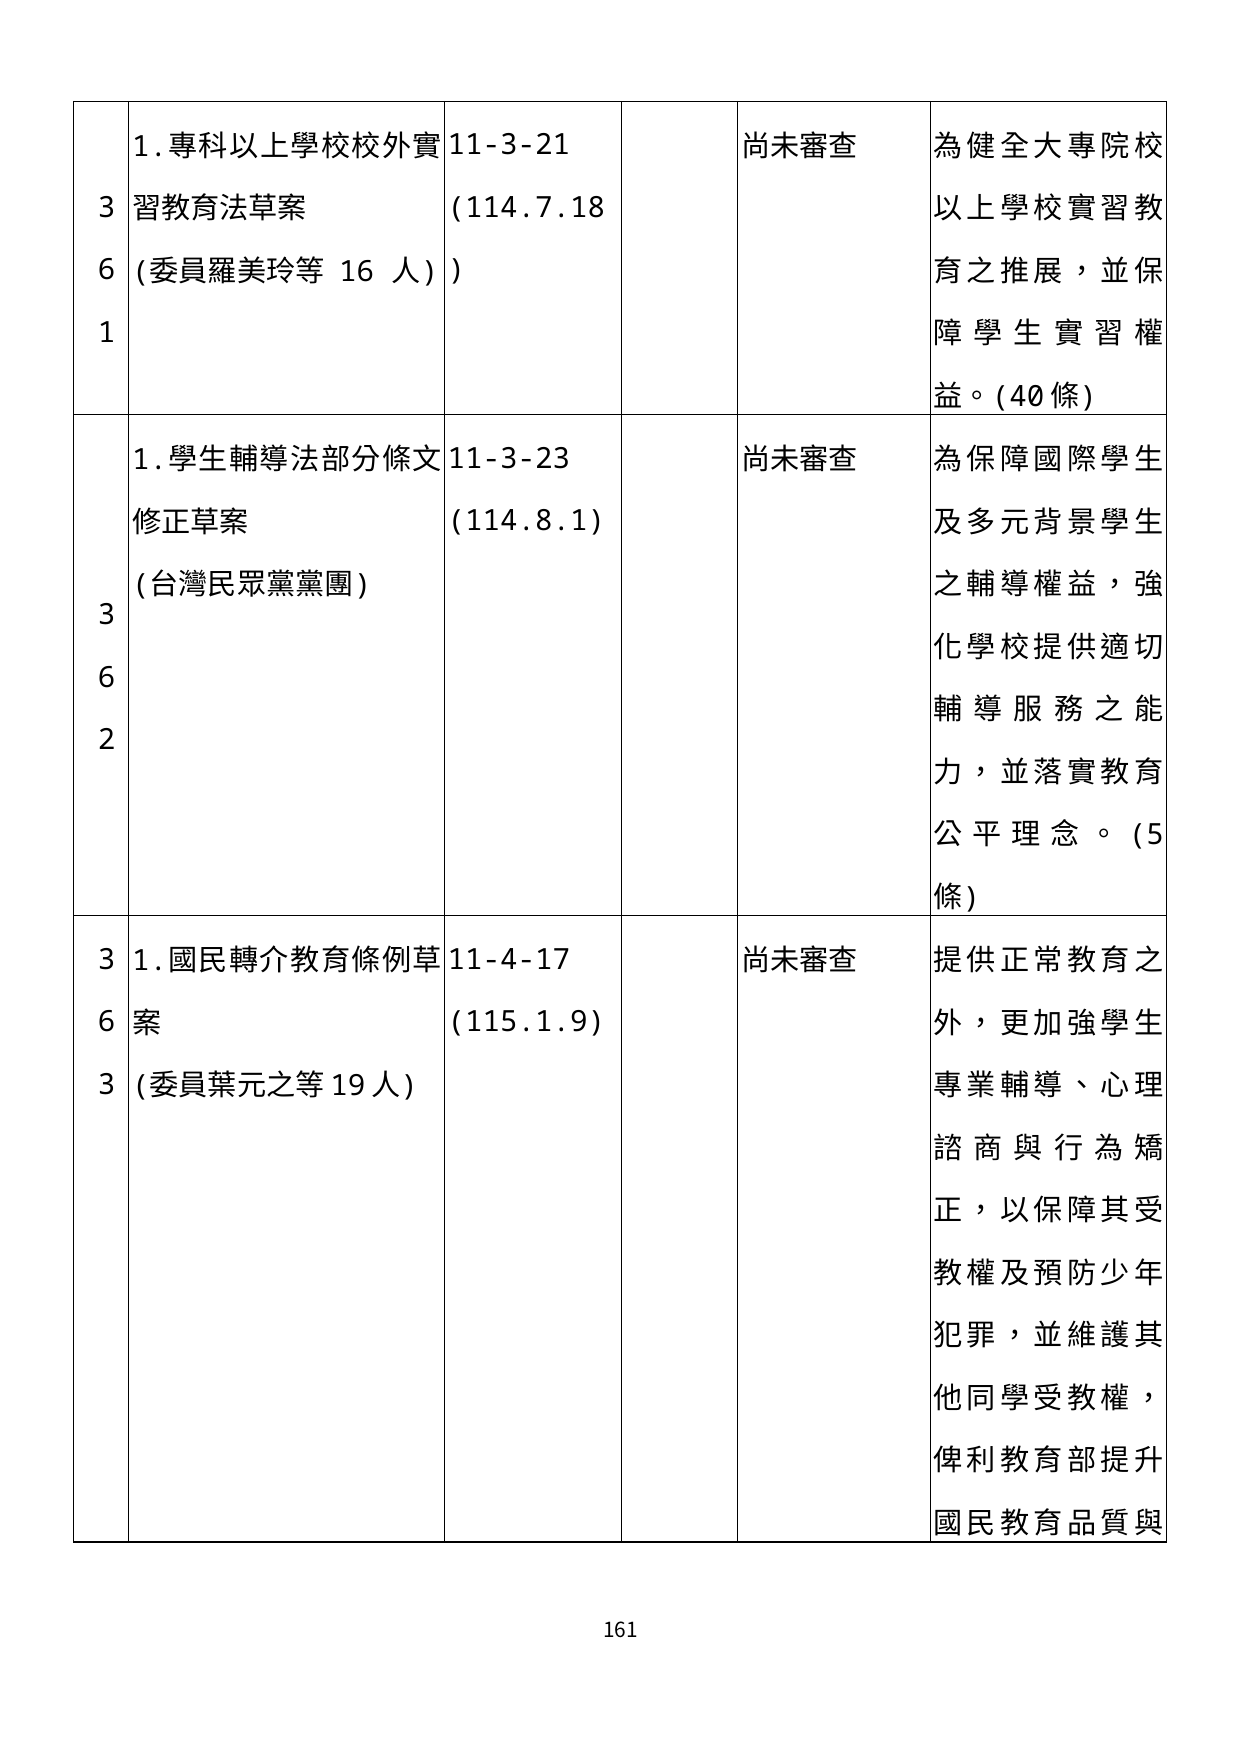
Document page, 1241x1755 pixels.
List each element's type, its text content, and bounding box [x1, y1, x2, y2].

table_cell [622, 102, 737, 414]
table_cell 尚未審查 [738, 916, 930, 1541]
table_cell 提供正常教育之外，更加強學生專業輔導、心理諮商與行為矯正，以保障其受教權及預防少年犯罪，並維護其他同學受教權，俾利教育部提升國民教育品質與 [931, 916, 1166, 1541]
table_cell 1.學生輔導法部分條文修正草案 (台灣民眾黨黨團) [129, 415, 444, 915]
table_cell 11-3-23 (114.8.1) [445, 415, 621, 915]
table_cell [622, 415, 737, 915]
table_cell [74, 415, 128, 915]
table_cell 為健全大專院校以上學校實習教育之推展，並保障學生實習權益。(40條) [931, 102, 1166, 414]
table_cell 為保障國際學生及多元背景學生之輔導權益，強化學校提供適切輔導服務之能力，並落實教育公平理念。(5條) [931, 415, 1166, 915]
table_cell 尚未審查 [738, 102, 930, 414]
table_cell 1.專科以上學校校外實習教育法草案 (委員羅美玲等 16 人) [129, 102, 444, 414]
table_cell [74, 916, 128, 1541]
table_cell 11-4-17 (115.1.9) [445, 916, 621, 1541]
table_cell 11-3-21 (114.7.18) [445, 102, 621, 414]
table_cell [74, 102, 128, 414]
table_cell 尚未審查 [738, 415, 930, 915]
table_cell [622, 916, 737, 1541]
table_cell 1.國民轉介教育條例草案 (委員葉元之等19人) [129, 916, 444, 1541]
